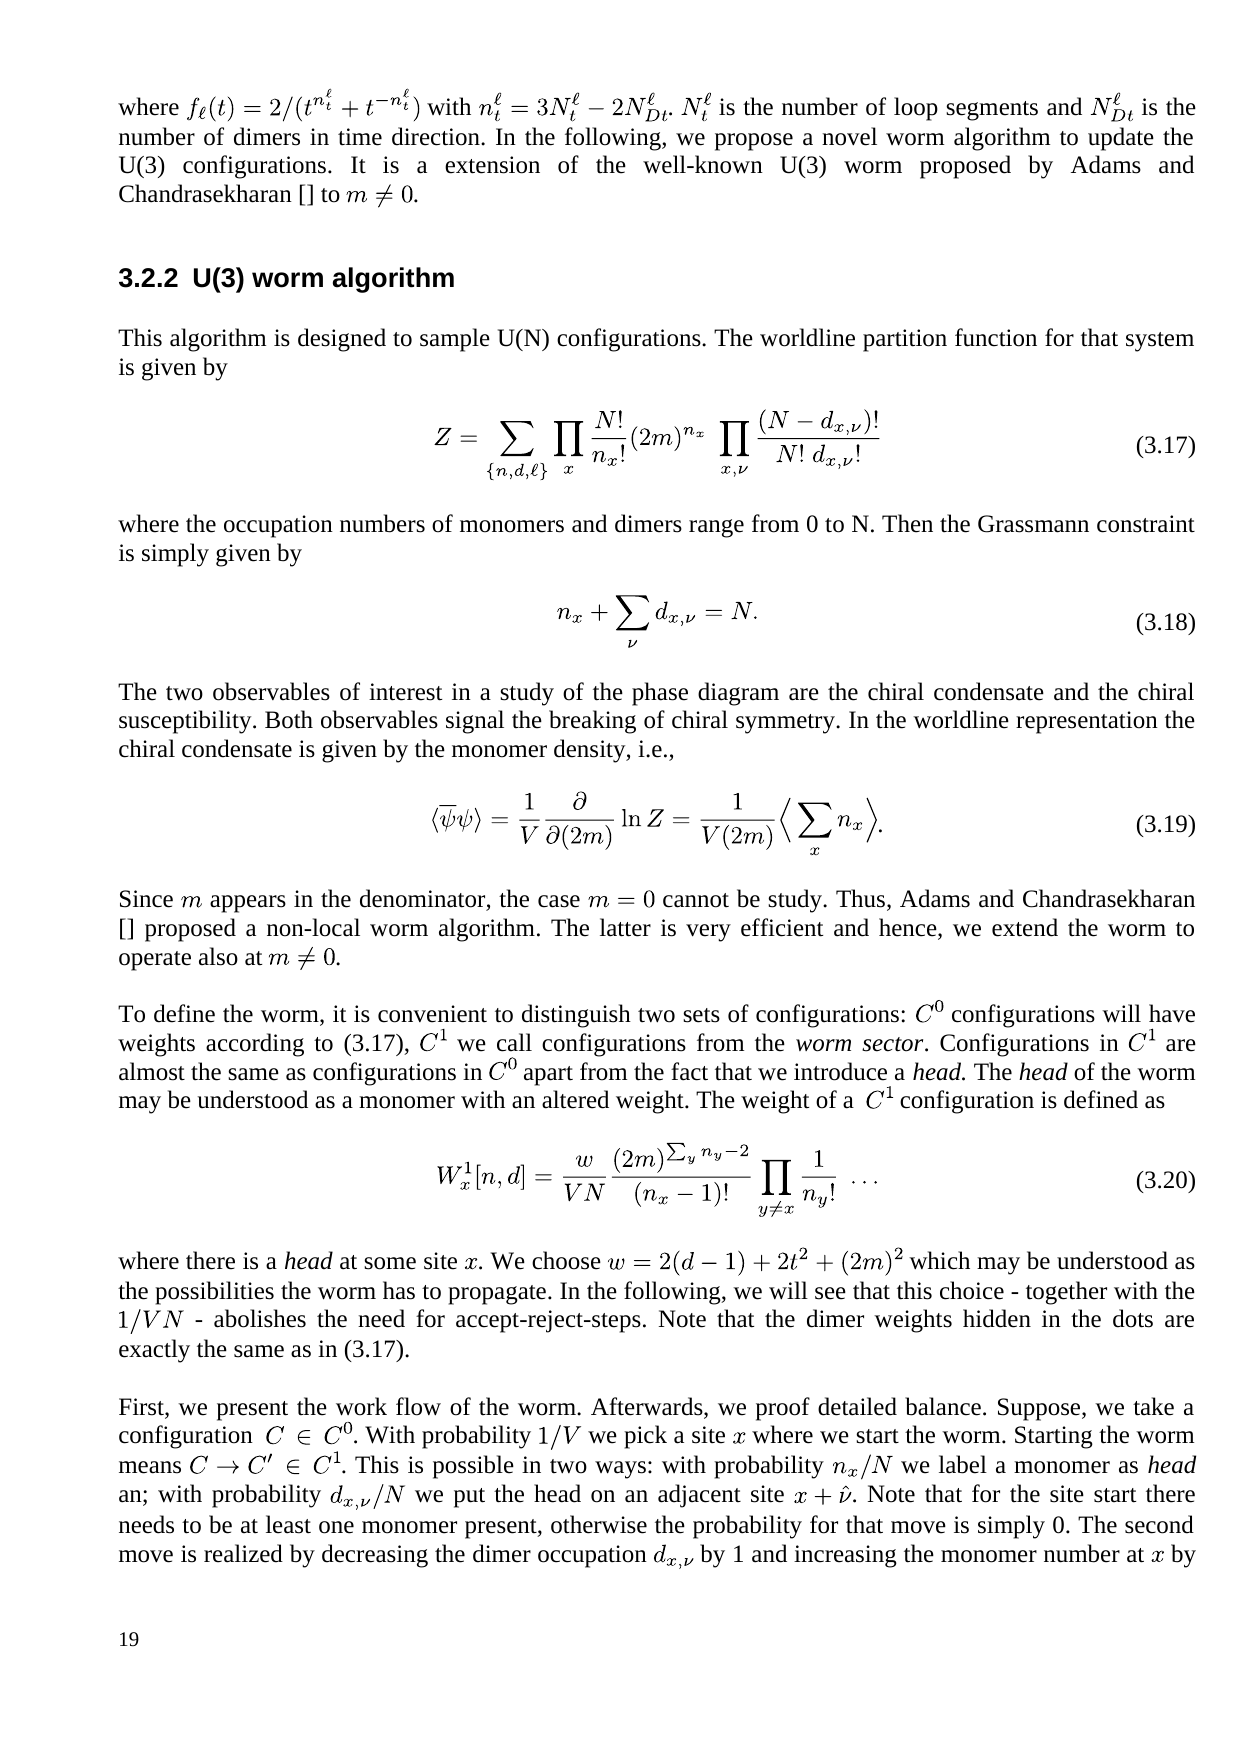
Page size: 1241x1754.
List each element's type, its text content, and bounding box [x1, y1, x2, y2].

text [118, 1143, 759, 1217]
text (3.20) [773, 1143, 1196, 1217]
text To define the worm, it is convenient to distinguish two sets of configurations: configurations will have weights according to (3.17), we call configurations from the worm sector. Configurations in are almost the same as configurations in apart from the fact that we introduce a head. The head of the worm may be understood as a monomer with an altered weight. The weight of a configuration is defined as [118, 999, 1196, 1114]
text (3.17) [544, 409, 1196, 480]
text The two observables of interest in a study of the phase diagram are the chiral condensate and the chiral susceptibility. Both observables signal the breaking of chiral symmetry. In the worldline representation the chiral condensate is given by the monomer density, i.e., [118, 677, 1196, 763]
text where there is a head at some site . We choose which may be understood as the possibilities the worm has to propagate. In the following, we will see that this choice - together with the - abolishes the need for accept-reject-steps. Note that the dimer weights hidden in the dots are exactly the same as in (3.17). [118, 1246, 1196, 1363]
text where with . is the number of loop segments and is the number of dimers in time direction. In the following, we propose a novel worm algorithm to update the U(3) configurations. It is a extension of the well-known U(3) worm proposed by Adams and Chandrasekharan [] to . [118, 89, 1196, 208]
text [118, 595, 628, 648]
text [118, 792, 810, 855]
text . (3.19) [819, 792, 1196, 855]
text where the occupation numbers of monomers and dimers range from 0 to N. Then the Grassmann constraint is simply given by [118, 509, 1196, 567]
text (3.18) [632, 595, 1196, 648]
text This algorithm is designed to sample U(N) configurations. The worldline partition function for that system is given by [118, 323, 1196, 381]
text [118, 409, 764, 480]
text Since appears in the denominator, the case cannot be study. Thus, Adams and Chandrasekharan [] proposed a non-local worm algorithm. The latter is very efficient and hence, we extend the worm to operate also at . [118, 884, 1196, 970]
text First, we present the work flow of the worm. Afterwards, we proof detailed balance. Suppose, we take a configuration . With probability we pick a site where we start the worm. Starting the worm means . This is possible in two ways: with probability we label a monomer as head an; with probability we put the head on an adjacent site . Note that for the site start there needs to be at least one monomer present, otherwise the probability for that move is simply 0. The second move is realized by decreasing the dimer occupation by 1 and increasing the monomer number at by [118, 1392, 1196, 1569]
subtitle U(3) worm algorithm [118, 262, 1196, 293]
